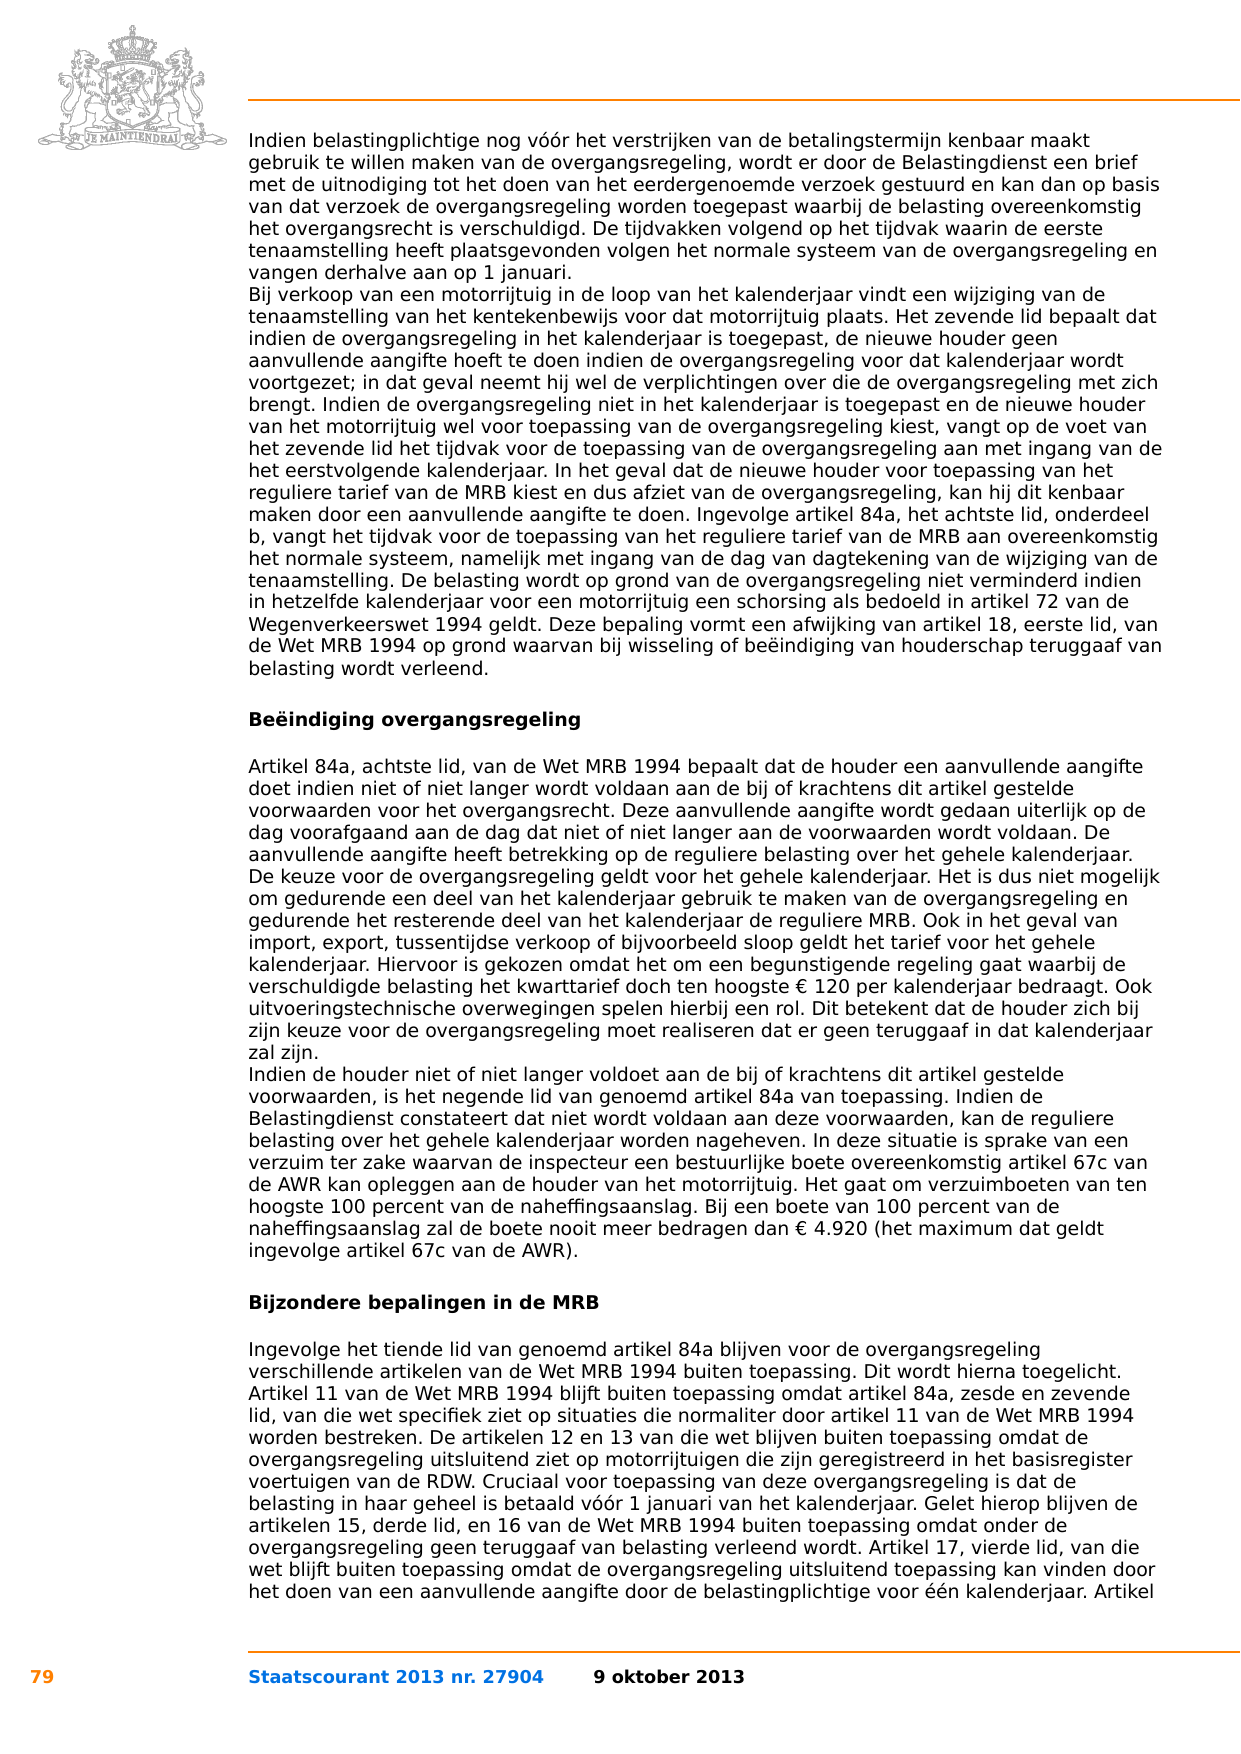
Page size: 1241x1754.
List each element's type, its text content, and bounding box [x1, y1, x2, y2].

text De keuze voor de overgangsregeling geldt voor het gehele kalenderjaar. Het is dus niet mogelijk om gedurende een deel van het kalenderjaar gebruik te maken van de overgangsregeling en gedurende het resterende deel van het kalenderjaar de reguliere MRB. Ook in het geval van import, export, tussentijdse verkoop of bijvoorbeeld sloop geldt het tarief voor het gehele kalenderjaar. Hiervoor is gekozen omdat het om een begunstigende regeling gaat waarbij de verschuldigde belasting het kwarttarief doch ten hoogste € 120 per kalenderjaar bedraagt. Ook uitvoeringstechnische overwegingen spelen hierbij een rol. Dit betekent dat de houder zich bij zijn keuze voor de overgangsregeling moet realiseren dat er geen teruggaaf in dat kalenderjaar zal zijn. [248, 866, 1163, 1064]
text Bij verkoop van een motorrijtuig in de loop van het kalenderjaar vindt een wijziging van de tenaamstelling van het kentekenbewijs voor dat motorrijtuig plaats. Het zevende lid bepaalt dat indien de overgangsregeling in het kalenderjaar is toegepast, de nieuwe houder geen aanvullende aangifte hoeft te doen indien de overgangsregeling voor dat kalenderjaar wordt voortgezet; in dat geval neemt hij wel de verplichtingen over die de overgangsregeling met zich brengt. Indien de overgangsregeling niet in het kalenderjaar is toegepast en de nieuwe houder van het motorrijtuig wel voor toepassing van de overgangsregeling kiest, vangt op de voet van het zevende lid het tijdvak voor de toepassing van de overgangsregeling aan met ingang van de het eerstvolgende kalenderjaar. In het geval dat de nieuwe houder voor toepassing van het reguliere tarief van de MRB kiest en dus afziet van de overgangsregeling, kan hij dit kenbaar maken door een aanvullende aangifte te doen. Ingevolge artikel 84a, het achtste lid, onderdeel b, vangt het tijdvak voor de toepassing van het reguliere tarief van de MRB aan overeenkomstig het normale systeem, namelijk met ingang van de dag van dagtekening van de wijziging van de tenaamstelling. De belasting wordt op grond van de overgangsregeling niet verminderd indien in hetzelfde kalenderjaar voor een motorrijtuig een schorsing als bedoeld in artikel 72 van de Wegenverkeerswet 1994 geldt. Deze bepaling vormt een afwijking van artikel 18, eerste lid, van de Wet MRB 1994 op grond waarvan bij wisseling of beëindiging van houderschap teruggaaf van belasting wordt verleend. [248, 284, 1163, 679]
text Indien belastingplichtige nog vóór het verstrijken van de betalingstermijn kenbaar maakt gebruik te willen maken van de overgangsregeling, wordt er door de Belastingdienst een brief met de uitnodiging tot het doen van het eerdergenoemde verzoek gestuurd en kan dan op basis van dat verzoek de overgangsregeling worden toegepast waarbij de belasting overeenkomstig het overgangsrecht is verschuldigd. De tijdvakken volgend op het tijdvak waarin de eerste tenaamstelling heeft plaatsgevonden volgen het normale systeem van de overgangsregeling en vangen derhalve aan op 1 januari. [248, 130, 1163, 284]
picture [38, 25, 227, 150]
subtitle Beëindiging overgangsregeling [248, 709, 1163, 731]
text Artikel 84a, achtste lid, van de Wet MRB 1994 bepaalt dat de houder een aanvullende aangifte doet indien niet of niet langer wordt voldaan aan de bij of krachtens dit artikel gestelde voorwaarden voor het overgangsrecht. Deze aanvullende aangifte wordt gedaan uiterlijk op de dag voorafgaand aan de dag dat niet of niet langer aan de voorwaarden wordt voldaan. De aanvullende aangifte heeft betrekking op de reguliere belasting over het gehele kalenderjaar. [248, 756, 1163, 866]
text Indien de houder niet of niet langer voldoet aan de bij of krachtens dit artikel gestelde voorwaarden, is het negende lid van genoemd artikel 84a van toepassing. Indien de Belastingdienst constateert dat niet wordt voldaan aan deze voorwaarden, kan de reguliere belasting over het gehele kalenderjaar worden nageheven. In deze situatie is sprake van een verzuim ter zake waarvan de inspecteur een bestuurlijke boete overeenkomstig artikel 67c van de AWR kan opleggen aan de houder van het motorrijtuig. Het gaat om verzuimboeten van ten hoogste 100 percent van de naheffingsaanslag. Bij een boete van 100 percent van de naheffingsaanslag zal de boete nooit meer bedragen dan € 4.920 (het maximum dat geldt ingevolge artikel 67c van de AWR). [248, 1064, 1163, 1262]
text Ingevolge het tiende lid van genoemd artikel 84a blijven voor de overgangsregeling verschillende artikelen van de Wet MRB 1994 buiten toepassing. Dit wordt hierna toegelicht. Artikel 11 van de Wet MRB 1994 blijft buiten toepassing omdat artikel 84a, zesde en zevende lid, van die wet specifiek ziet op situaties die normaliter door artikel 11 van de Wet MRB 1994 worden bestreken. De artikelen 12 en 13 van die wet blijven buiten toepassing omdat de overgangsregeling uitsluitend ziet op motorrijtuigen die zijn geregistreerd in het basisregister voertuigen van de RDW. Cruciaal voor toepassing van deze overgangsregeling is dat de belasting in haar geheel is betaald vóór 1 januari van het kalenderjaar. Gelet hierop blijven de artikelen 15, derde lid, en 16 van de Wet MRB 1994 buiten toepassing omdat onder de overgangsregeling geen teruggaaf van belasting verleend wordt. Artikel 17, vierde lid, van die wet blijft buiten toepassing omdat de overgangsregeling uitsluitend toepassing kan vinden door het doen van een aanvullende aangifte door de belastingplichtige voor één kalenderjaar. Artikel [248, 1339, 1163, 1603]
subtitle Bijzondere bepalingen in de MRB [248, 1292, 1163, 1314]
